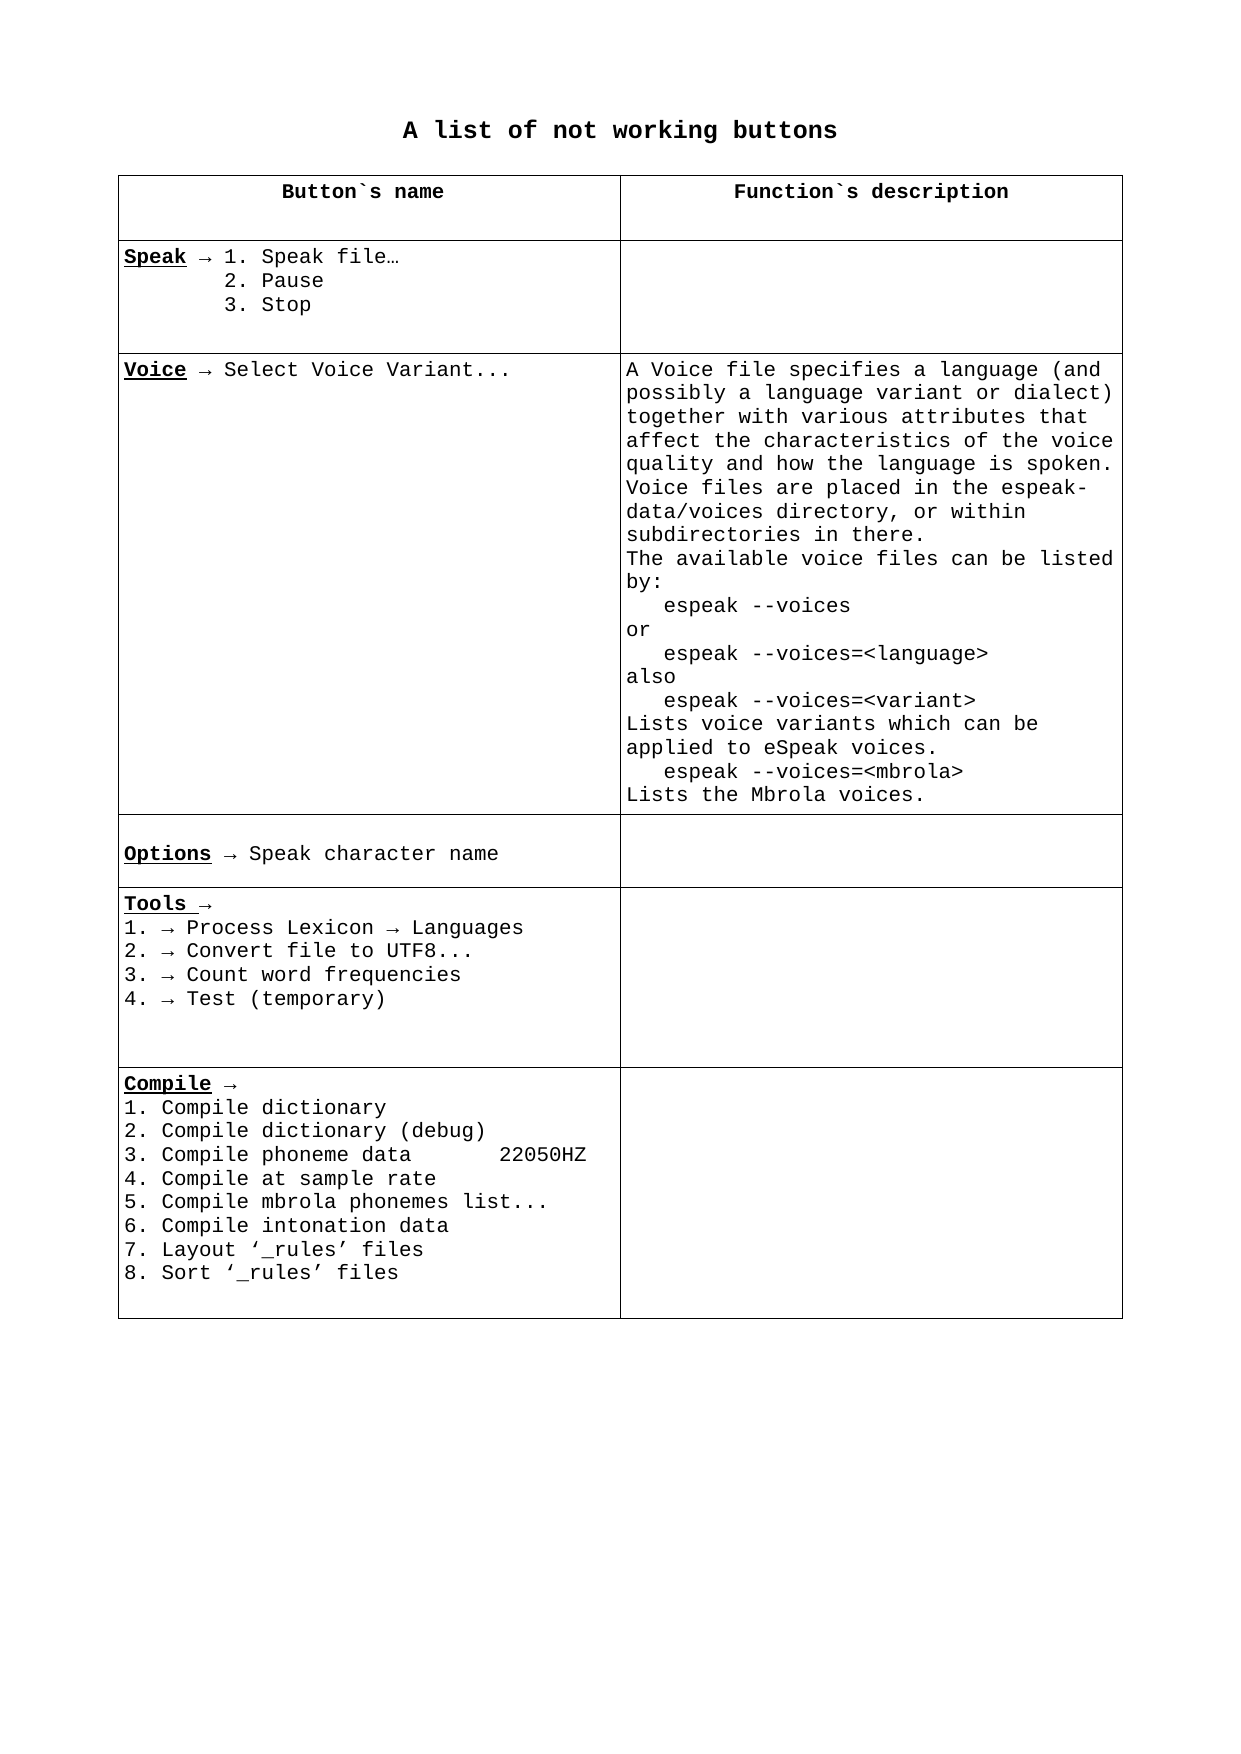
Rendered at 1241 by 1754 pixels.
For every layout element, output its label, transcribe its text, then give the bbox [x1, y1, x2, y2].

table_cell [621, 1068, 1122, 1318]
table_cell Tools → 1. → Process Lexicon → Languages 2. → Convert file to UTF8... 3. → Count word frequencies 4. → Test (temporary) [119, 888, 620, 1067]
table_cell Options → Speak character name [119, 815, 620, 887]
table_cell A Voice file specifies a language (and possibly a language variant or dialect) together with various attributes that affect the characteristics of the voice quality and how the language is spoken. Voice files are placed in the espeak-data/voices directory, or within subdirectories in there. The available voice files can be listed by: espeak --voices or espeak --voices=<language> also espeak --voices=<variant> Lists voice variants which can be applied to eSpeak voices. espeak --voices=<mbrola> Lists the Mbrola voices. [621, 354, 1122, 814]
table_cell [621, 815, 1122, 887]
table_cell Speak → 1. Speak file… 2. Pause 3. Stop [119, 241, 620, 353]
table_cell Compile → 1. Compile dictionary 2. Compile dictionary (debug) 3. Compile phoneme data 22050HZ 4. Compile at sample rate 5. Compile mbrola phonemes list... 6. Compile intonation data 7. Layout ‘_rules’ files 8. Sort ‘_rules’ files [119, 1068, 620, 1318]
table_cell [621, 241, 1122, 353]
text A list of not working buttons [118, 118, 1122, 146]
table_header Function`s description [621, 176, 1122, 240]
table_header Button`s name [119, 176, 620, 240]
table_cell [621, 888, 1122, 1067]
table_cell Voice → Select Voice Variant... [119, 354, 620, 814]
